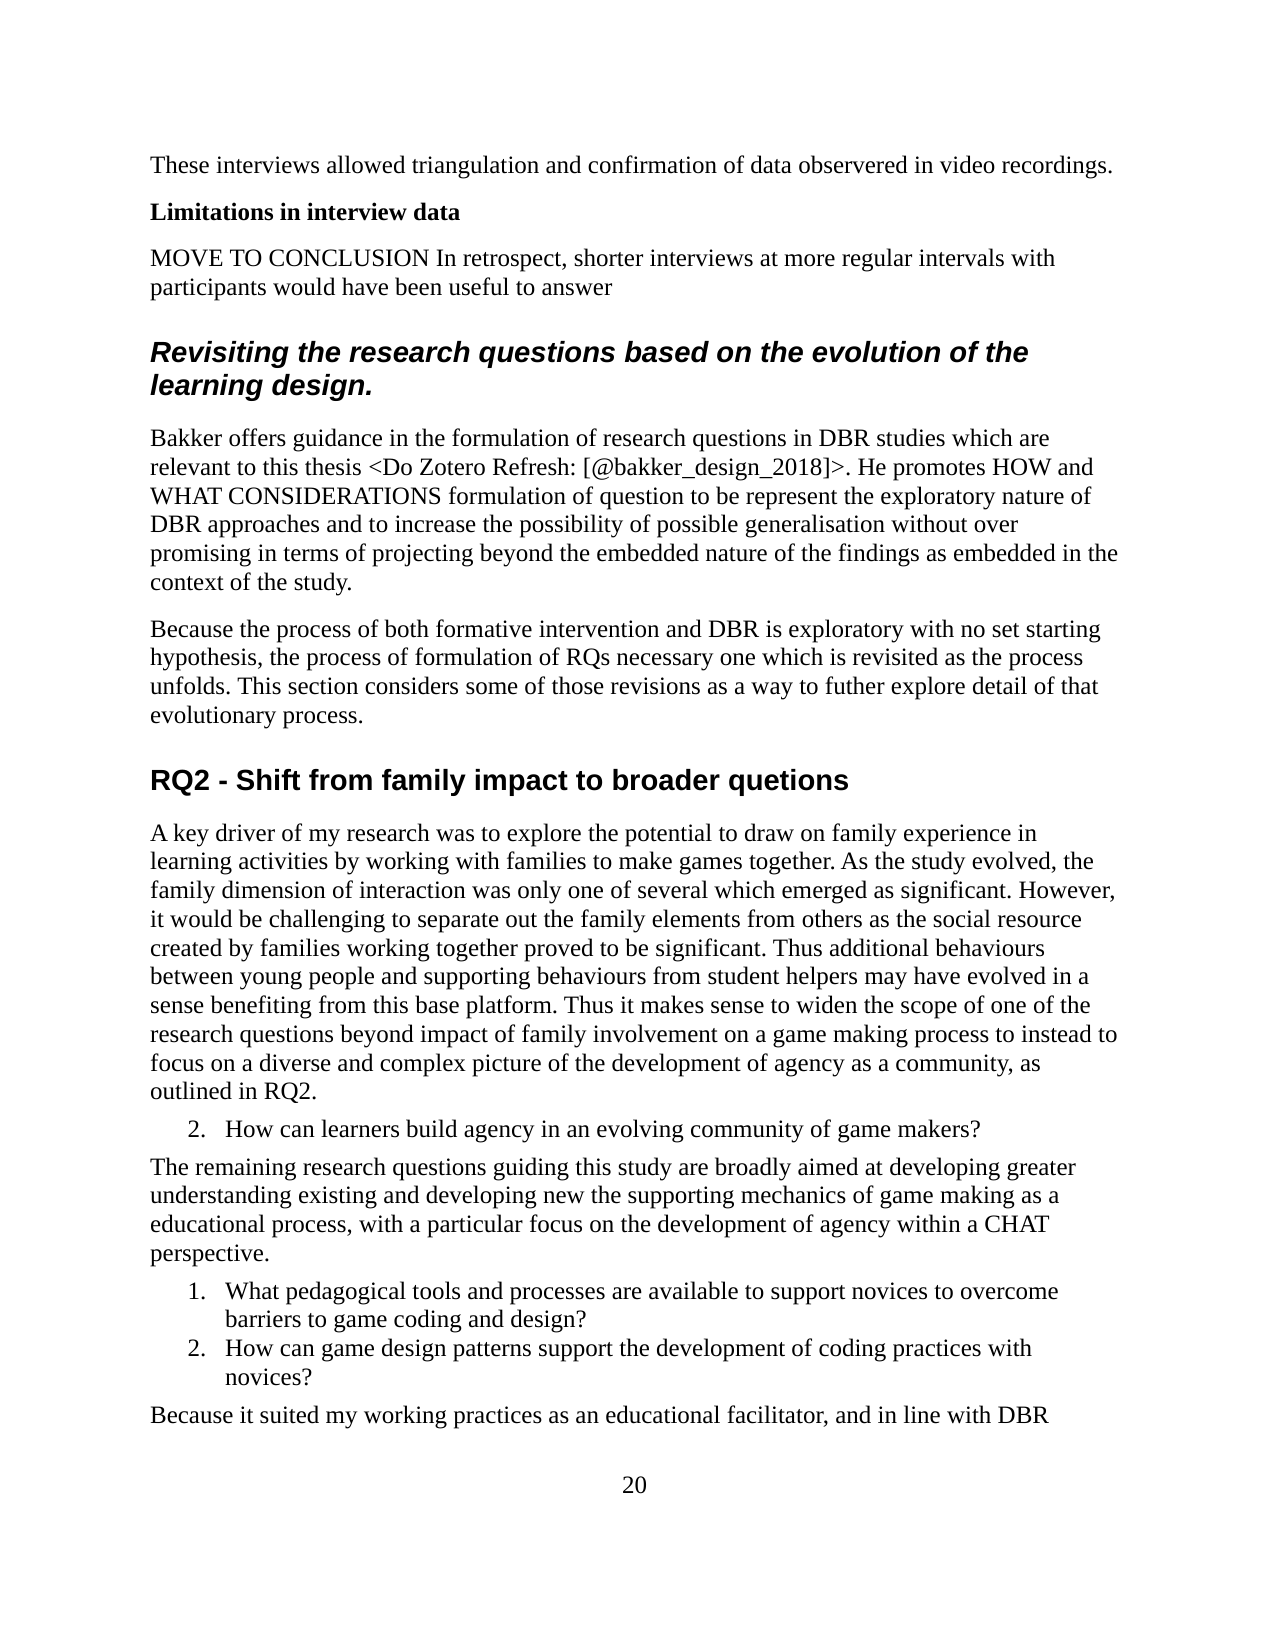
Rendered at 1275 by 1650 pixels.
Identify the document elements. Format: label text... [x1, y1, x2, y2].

text Because it suited my working practices as an educational facilitator, and in line with DBR [150, 1400, 1125, 1428]
list How can learners build agency in an evolving community of game makers? [187, 1114, 1125, 1143]
subtitle Revisiting the research questions based on the evolution of the learning design. [150, 335, 1125, 402]
subtitle RQ2 - Shift from family impact to broader quetions [150, 763, 1125, 796]
list How can game design patterns support the development of coding practices with novices? [187, 1333, 1125, 1391]
text Because the process of both formative intervention and DBR is exploratory with no set starting hypothesis, the process of formulation of RQs necessary one which is revisited as the process unfolds. This section considers some of those revisions as a way to futher explore detail of that evolutionary process. [150, 614, 1125, 729]
text The remaining research questions guiding this study are broadly aimed at developing greater understanding existing and developing new the supporting mechanics of game making as a educational process, with a particular focus on the development of agency within a CHAT perspective. [150, 1152, 1125, 1267]
text Bakker offers guidance in the formulation of research questions in DBR studies which are relevant to this thesis <Do Zotero Refresh: [@bakker_design_2018]>. He promotes HOW and WHAT CONSIDERATIONS formulation of question to be represent the exploratory nature of DBR approaches and to increase the possibility of possible generalisation without over promising in terms of projecting beyond the embedded nature of the findings as embedded in the context of the study. [150, 423, 1125, 596]
text Limitations in interview data [150, 197, 1125, 225]
list What pedagogical tools and processes are available to support novices to overcome barriers to game coding and design? [187, 1276, 1125, 1333]
text A key driver of my research was to explore the potential to draw on family experience in learning activities by working with families to make games together. As the study evolved, the family dimension of interaction was only one of several which emerged as significant. However, it would be challenging to separate out the family elements from others as the social resource created by families working together proved to be significant. Thus additional behaviours between young people and supporting behaviours from student helpers may have evolved in a sense benefiting from this base platform. Thus it makes sense to widen the scope of one of the research questions beyond impact of family involvement on a game making process to instead to focus on a diverse and complex picture of the development of agency as a community, as outlined in RQ2. [150, 818, 1125, 1105]
text These interviews allowed triangulation and confirmation of data observered in video recordings. [150, 150, 1125, 179]
text MOVE TO CONCLUSION In retrospect, shorter interviews at more regular intervals with participants would have been useful to answer [150, 243, 1125, 301]
